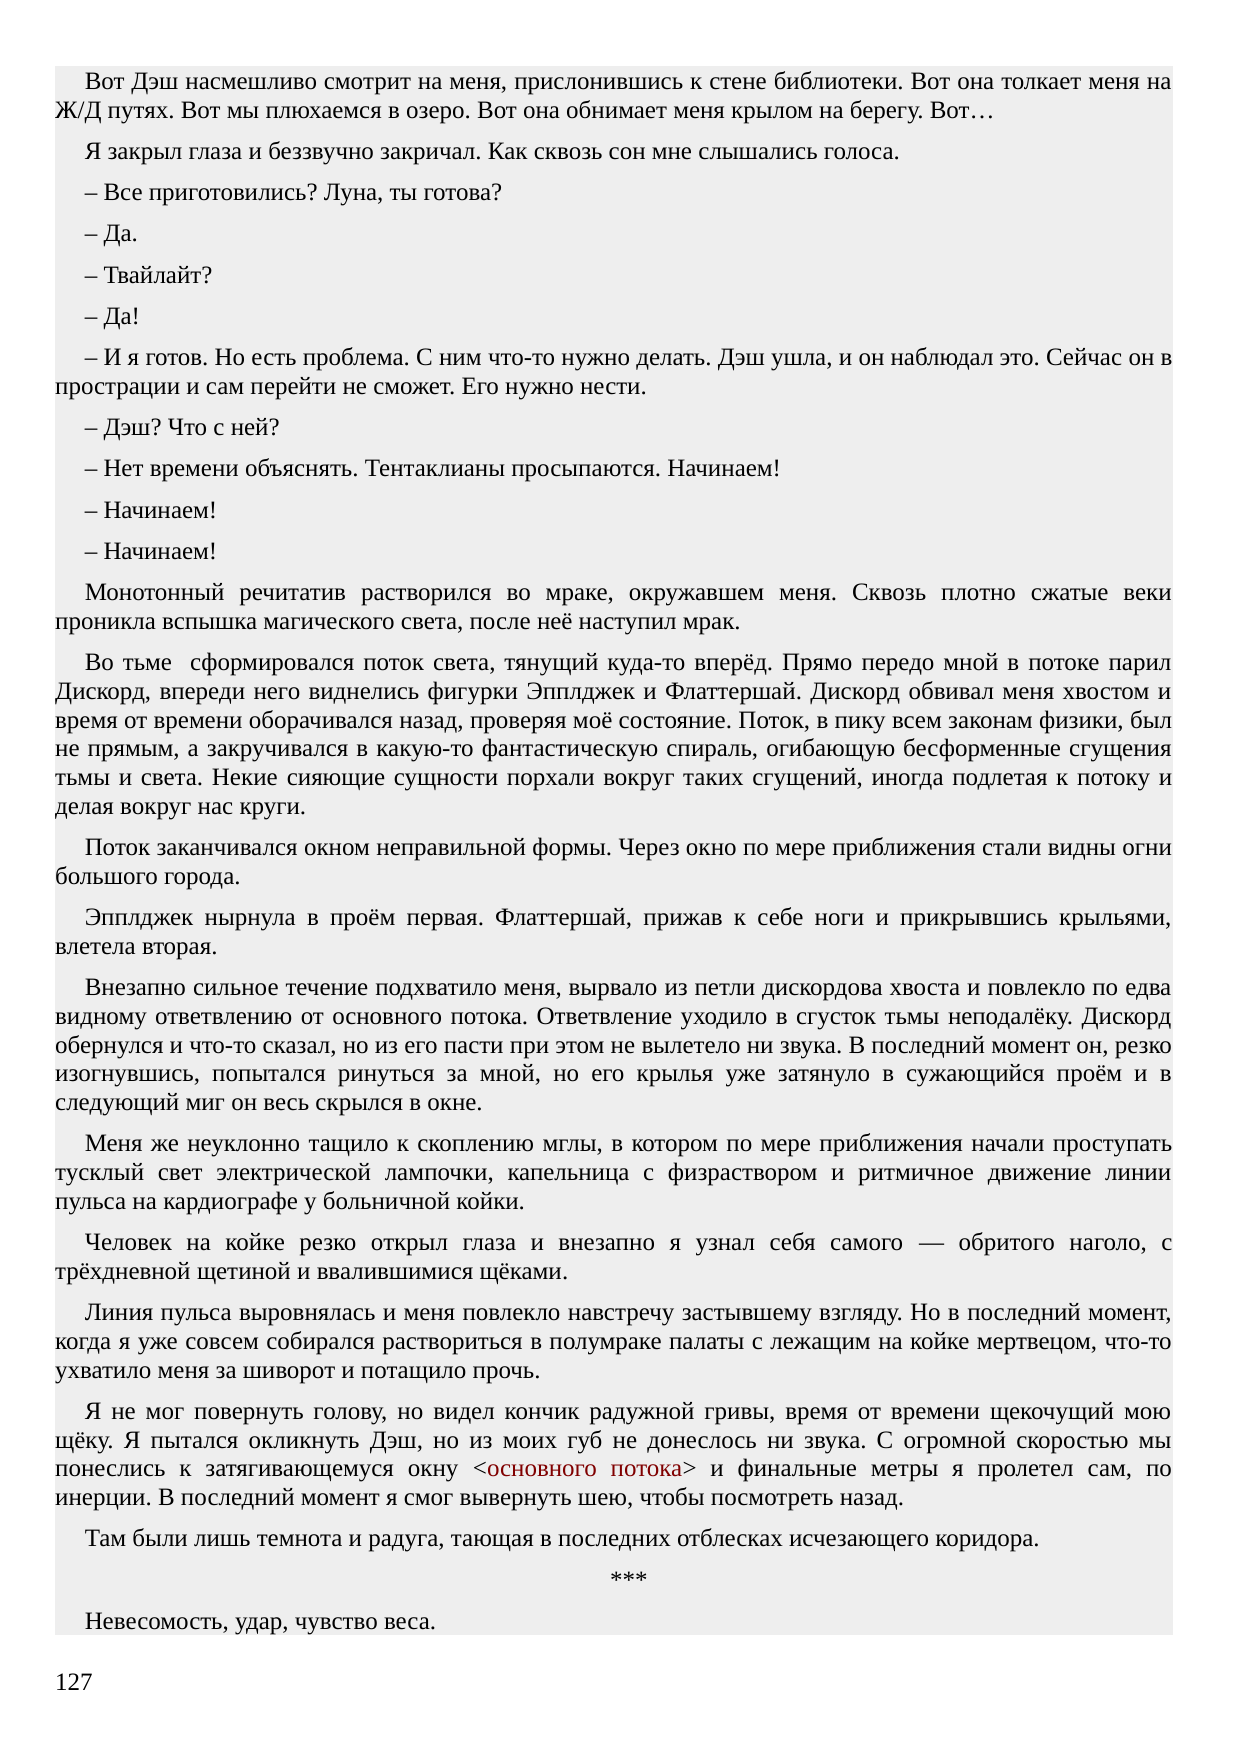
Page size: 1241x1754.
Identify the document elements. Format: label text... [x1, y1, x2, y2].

text Внезапно сильное течение подхватило меня, вырвало из петли дискордова хвоста и повлекло по едва видному ответвлению от основного потока. Ответвление уходило в сгусток тьмы неподалёку. Дискорд обернулся и что-то сказал, но из его пасти при этом не вылетело ни звука. В последний момент он, резко изогнувшись, попытался ринуться за мной, но его крылья уже затянуло в сужающийся проём и в следующий миг он весь скрылся в окне. [55, 972, 1173, 1116]
text Вот Дэш насмешливо смотрит на меня, прислонившись к стене библиотеки. Вот она толкает меня на Ж/Д путях. Вот мы плюхаемся в озеро. Вот она обнимает меня крылом на берегу. Вот… [55, 66, 1173, 123]
text – Начинаем! [55, 536, 1173, 565]
text Поток заканчивался окном неправильной формы. Через окно по мере приближения стали видны огни большого города. [55, 832, 1173, 890]
text – Да! [55, 301, 1173, 330]
text *** [55, 1565, 1173, 1593]
text Во тьме сформировался поток света, тянущий куда-то вперёд. Прямо передо мной в потоке парил Дискорд, впереди него виднелись фигурки Эпплджек и Флаттершай. Дискорд обвивал меня хвостом и время от времени оборачивался назад, проверяя моё состояние. Поток, в пику всем законам физики, был не прямым, а закручивался в какую-то фантастическую спираль, огибающую бесформенные сгущения тьмы и света. Некие сияющие сущности порхали вокруг таких сгущений, иногда подлетая к потоку и делая вокруг нас круги. [55, 647, 1173, 820]
text – Нет времени объяснять. Тентаклианы просыпаются. Начинаем! [55, 453, 1173, 482]
text – Все приготовились? Луна, ты готова? [55, 177, 1173, 206]
text – И я готов. Но есть проблема. С ним что-то нужно делать. Дэш ушла, и он наблюдал это. Сейчас он в прострации и сам перейти не сможет. Его нужно нести. [55, 342, 1173, 400]
text Невесомость, удар, чувство веса. [55, 1606, 1173, 1635]
text – Твайлайт? [55, 260, 1173, 288]
text Меня же неуклонно тащило к скоплению мглы, в котором по мере приближения начали проступать тусклый свет электрической лампочки, капельница с физраствором и ритмичное движение линии пульса на кардиографе у больничной койки. [55, 1128, 1173, 1215]
text Линия пульса выровнялась и меня повлекло навстречу застывшему взгляду. Но в последний момент, когда я уже совсем собирался раствориться в полумраке палаты с лежащим на койке мертвецом, что-то ухватило меня за шиворот и потащило прочь. [55, 1297, 1173, 1383]
text – Да. [55, 218, 1173, 247]
text Там были лишь темнота и радуга, тающая в последних отблесках исчезающего коридора. [55, 1523, 1173, 1552]
text Монотонный речитатив растворился во мраке, окружавшем меня. Сквозь плотно сжатые веки проникла вспышка магического света, после неё наступил мрак. [55, 577, 1173, 635]
text Я закрыл глаза и беззвучно закричал. Как сквозь сон мне слышались голоса. [55, 136, 1173, 165]
text Человек на койке резко открыл глаза и внезапно я узнал себя самого — обритого наголо, с трёхдневной щетиной и ввалившимися щёками. [55, 1227, 1173, 1285]
text Эпплджек нырнула в проём первая. Флаттершай, прижав к себе ноги и прикрывшись крыльями, влетела вторая. [55, 902, 1173, 960]
text – Дэш? Что с ней? [55, 412, 1173, 441]
text – Начинаем! [55, 495, 1173, 523]
text Я не мог повернуть голову, но видел кончик радужной гривы, время от времени щекочущий мою щёку. Я пытался окликнуть Дэш, но из моих губ не донеслось ни звука. С огромной скоростью мы понеслись к затягивающемуся окну <основного потока> и финальные метры я пролетел сам, по инерции. В последний момент я смог вывернуть шею, чтобы посмотреть назад. [55, 1396, 1173, 1511]
